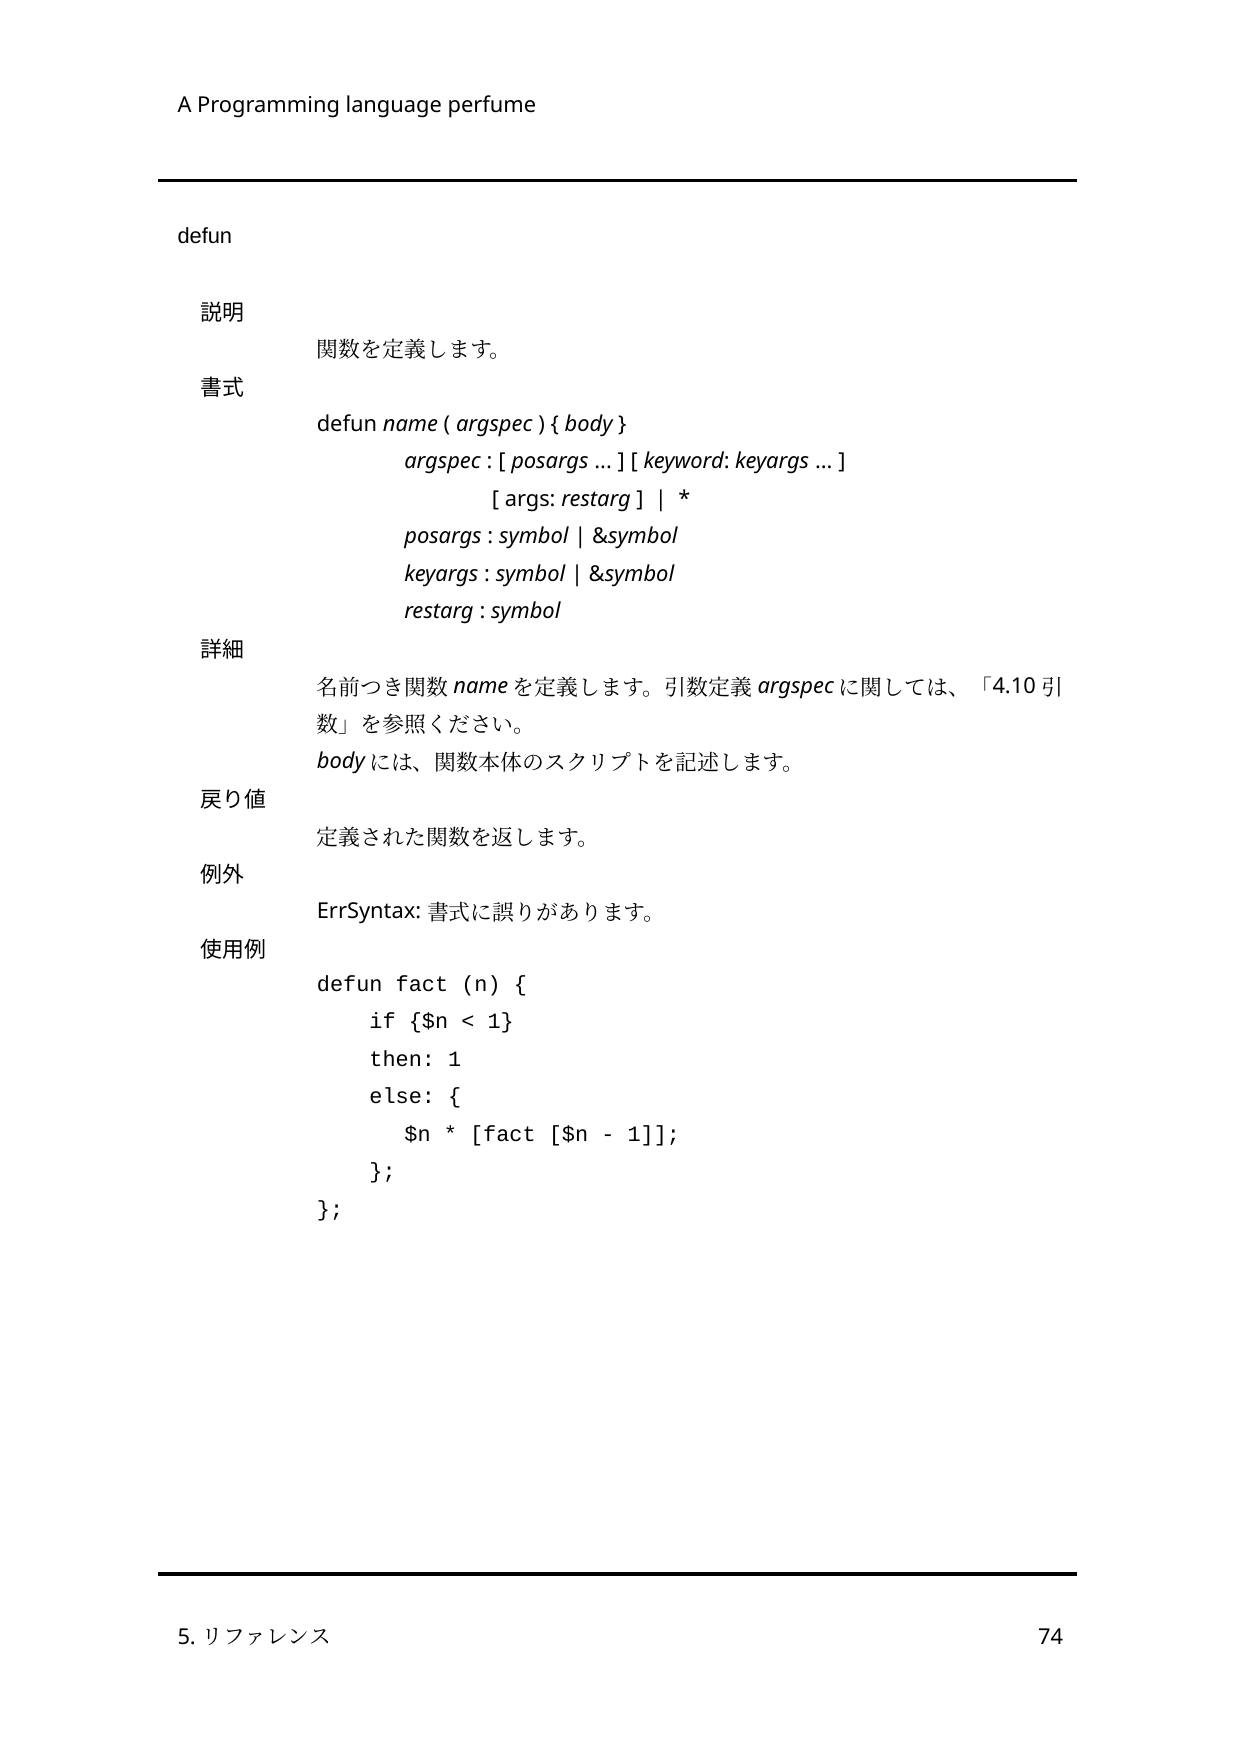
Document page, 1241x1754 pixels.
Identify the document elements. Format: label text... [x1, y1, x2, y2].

table_cell ErrSyntax: 書式に誤りがあります。 [317, 854, 1063, 929]
table_header 説明 [200, 292, 317, 367]
table_cell 書式 [200, 367, 317, 629]
table_cell defun fact (n) { if {$n < 1} then: 1 else: { $n * [fact [$n - 1]]; }; }; [317, 929, 1063, 1229]
table_cell 使用例 [200, 929, 317, 1229]
table_cell defun name ( argspec ) { body } argspec : [ posargs ... ] [ keyword: keyargs ... ] [ args: restarg ] | * posargs : symbol | &symbol keyargs : symbol | &symbol restarg : symbol [317, 367, 1063, 629]
table_cell 戻り値 [200, 779, 317, 854]
table_cell 名前つき関数nameを定義します。引数定義argspecに関しては、「4.10 引数」を参照ください。 bodyには、関数本体のスクリプトを記述します。 [317, 629, 1063, 779]
table_cell 定義された関数を返します。 [317, 779, 1063, 854]
table_cell 詳細 [200, 629, 317, 779]
subtitle defun [177, 217, 1063, 254]
table_header 関数を定義します。 [317, 292, 1063, 367]
table_cell 例外 [200, 854, 317, 929]
